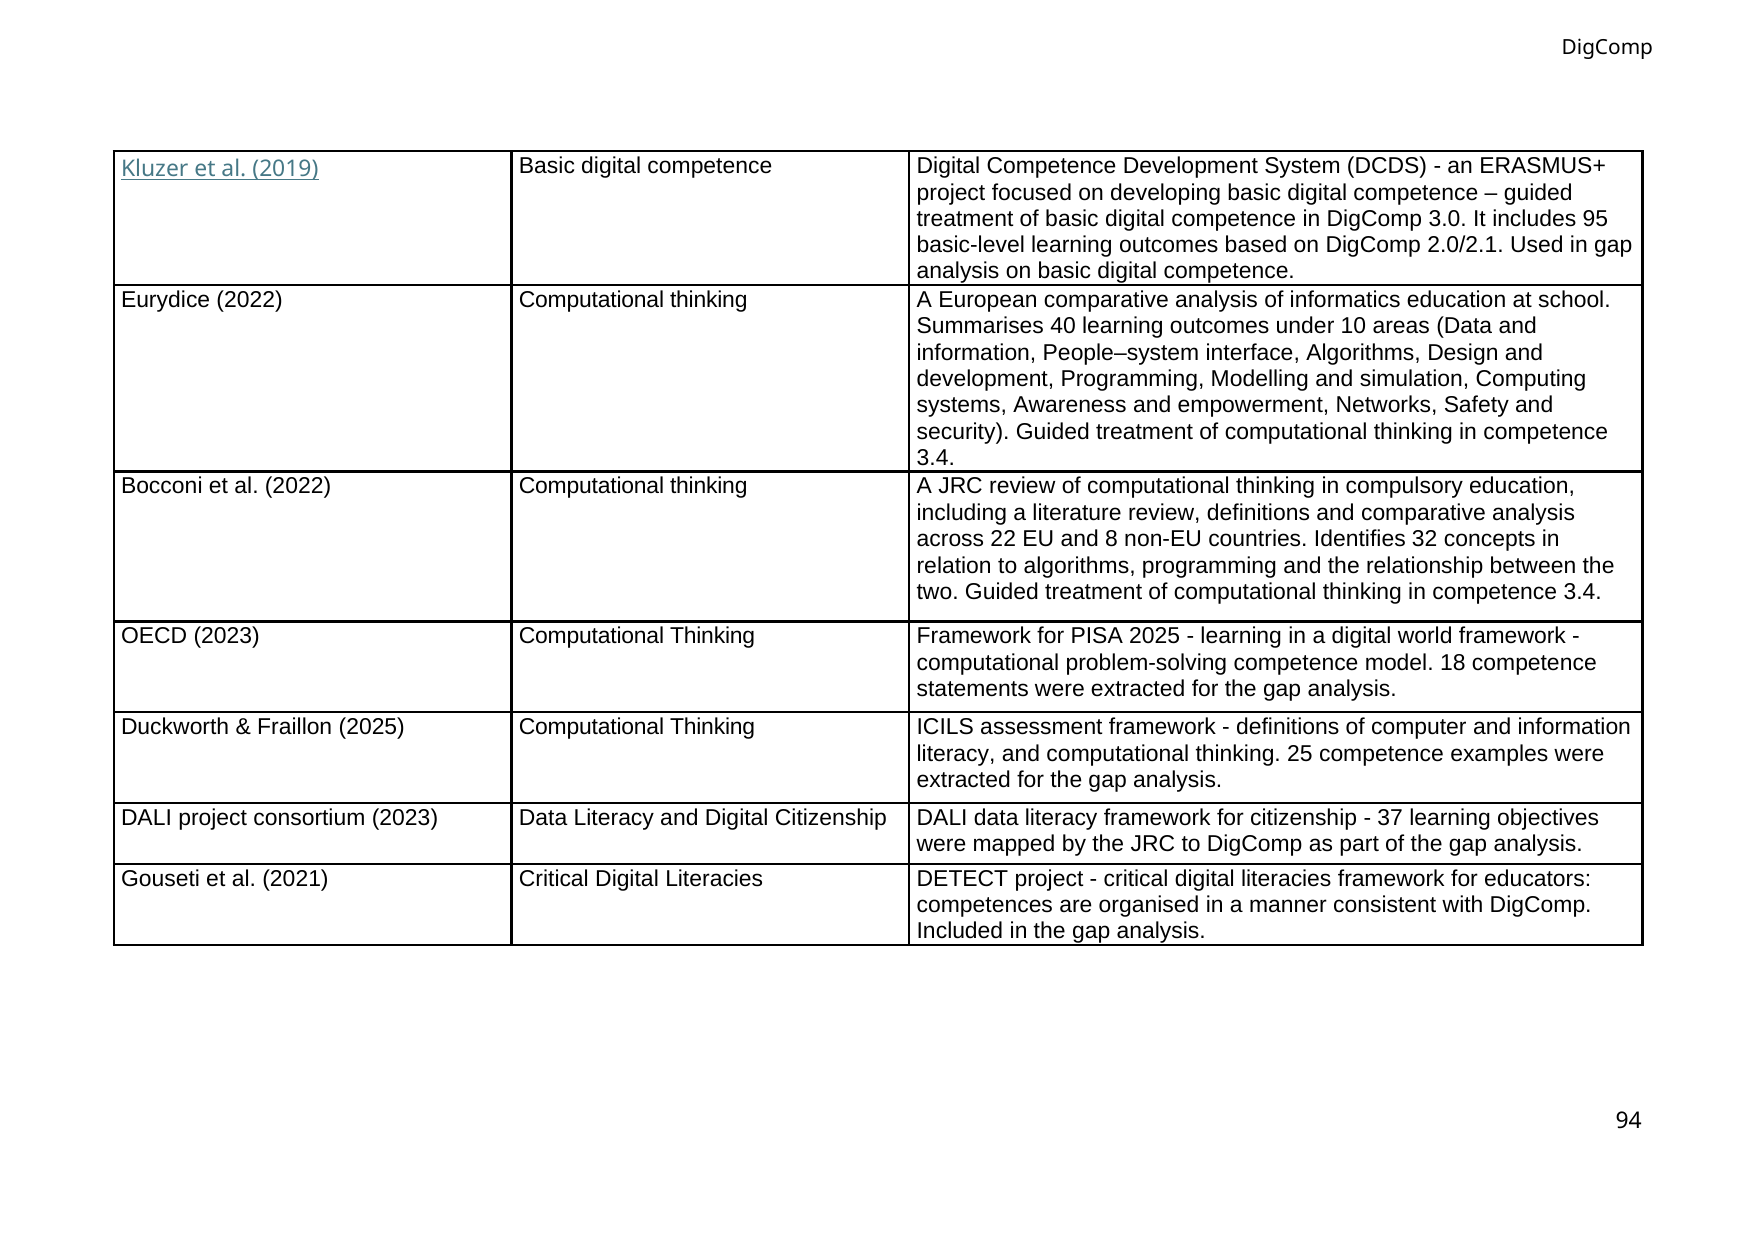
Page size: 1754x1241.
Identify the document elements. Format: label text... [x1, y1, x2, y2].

table_cell Critical Digital Literacies [513, 865, 908, 944]
table_cell Eurydice (2022) [115, 286, 510, 470]
table_cell Data Literacy and Digital Citizenship [513, 804, 908, 863]
table_cell A JRC review of computational thinking in compulsory education, including a literature review, definitions and comparative analysis across 22 EU and 8 non-EU countries. Identifies 32 concepts in relation to algorithms, programming and the relationship between the two. Guided treatment of computational thinking in competence 3.4. [910, 473, 1641, 620]
table_cell Framework for PISA 2025 - learning in a digital world framework - computational problem-solving competence model. 18 competence statements were extracted for the gap analysis. [910, 623, 1641, 711]
table_cell Bocconi et al. (2022) [115, 473, 510, 620]
table_cell Computational Thinking [513, 713, 908, 802]
table_cell Digital Competence Development System (DCDS) - an ERASMUS+ project focused on developing basic digital competence – guided treatment of basic digital competence in DigComp 3.0. It includes 95 basic-level learning outcomes based on DigComp 2.0/2.1. Used in gap analysis on basic digital competence. [910, 152, 1641, 284]
table_cell Duckworth & Fraillon (2025) [115, 713, 510, 802]
table_cell ICILS assessment framework - definitions of computer and information literacy, and computational thinking. 25 competence examples were extracted for the gap analysis. [910, 713, 1641, 802]
table_cell OECD (2023) [115, 623, 510, 711]
table_cell Computational thinking [513, 473, 908, 620]
table_cell Basic digital competence [513, 152, 908, 284]
table_cell DETECT project - critical digital literacies framework for educators: competences are organised in a manner consistent with DigComp. Included in the gap analysis. [910, 865, 1641, 944]
table_cell DALI data literacy framework for citizenship - 37 learning objectives were mapped by the JRC to DigComp as part of the gap analysis. [910, 804, 1641, 863]
table_cell Kluzer et al. (2019) [115, 152, 510, 284]
table_cell A European comparative analysis of informatics education at school. Summarises 40 learning outcomes under 10 areas (Data and information, People–system interface, Algorithms, Design and development, Programming, Modelling and simulation, Computing systems, Awareness and empowerment, Networks, Safety and security). Guided treatment of computational thinking in competence 3.4. [910, 286, 1641, 470]
table_cell Computational thinking [513, 286, 908, 470]
table_cell Computational Thinking [513, 623, 908, 711]
table_cell Gouseti et al. (2021) [115, 865, 510, 944]
table_cell DALI project consortium (2023) [115, 804, 510, 863]
